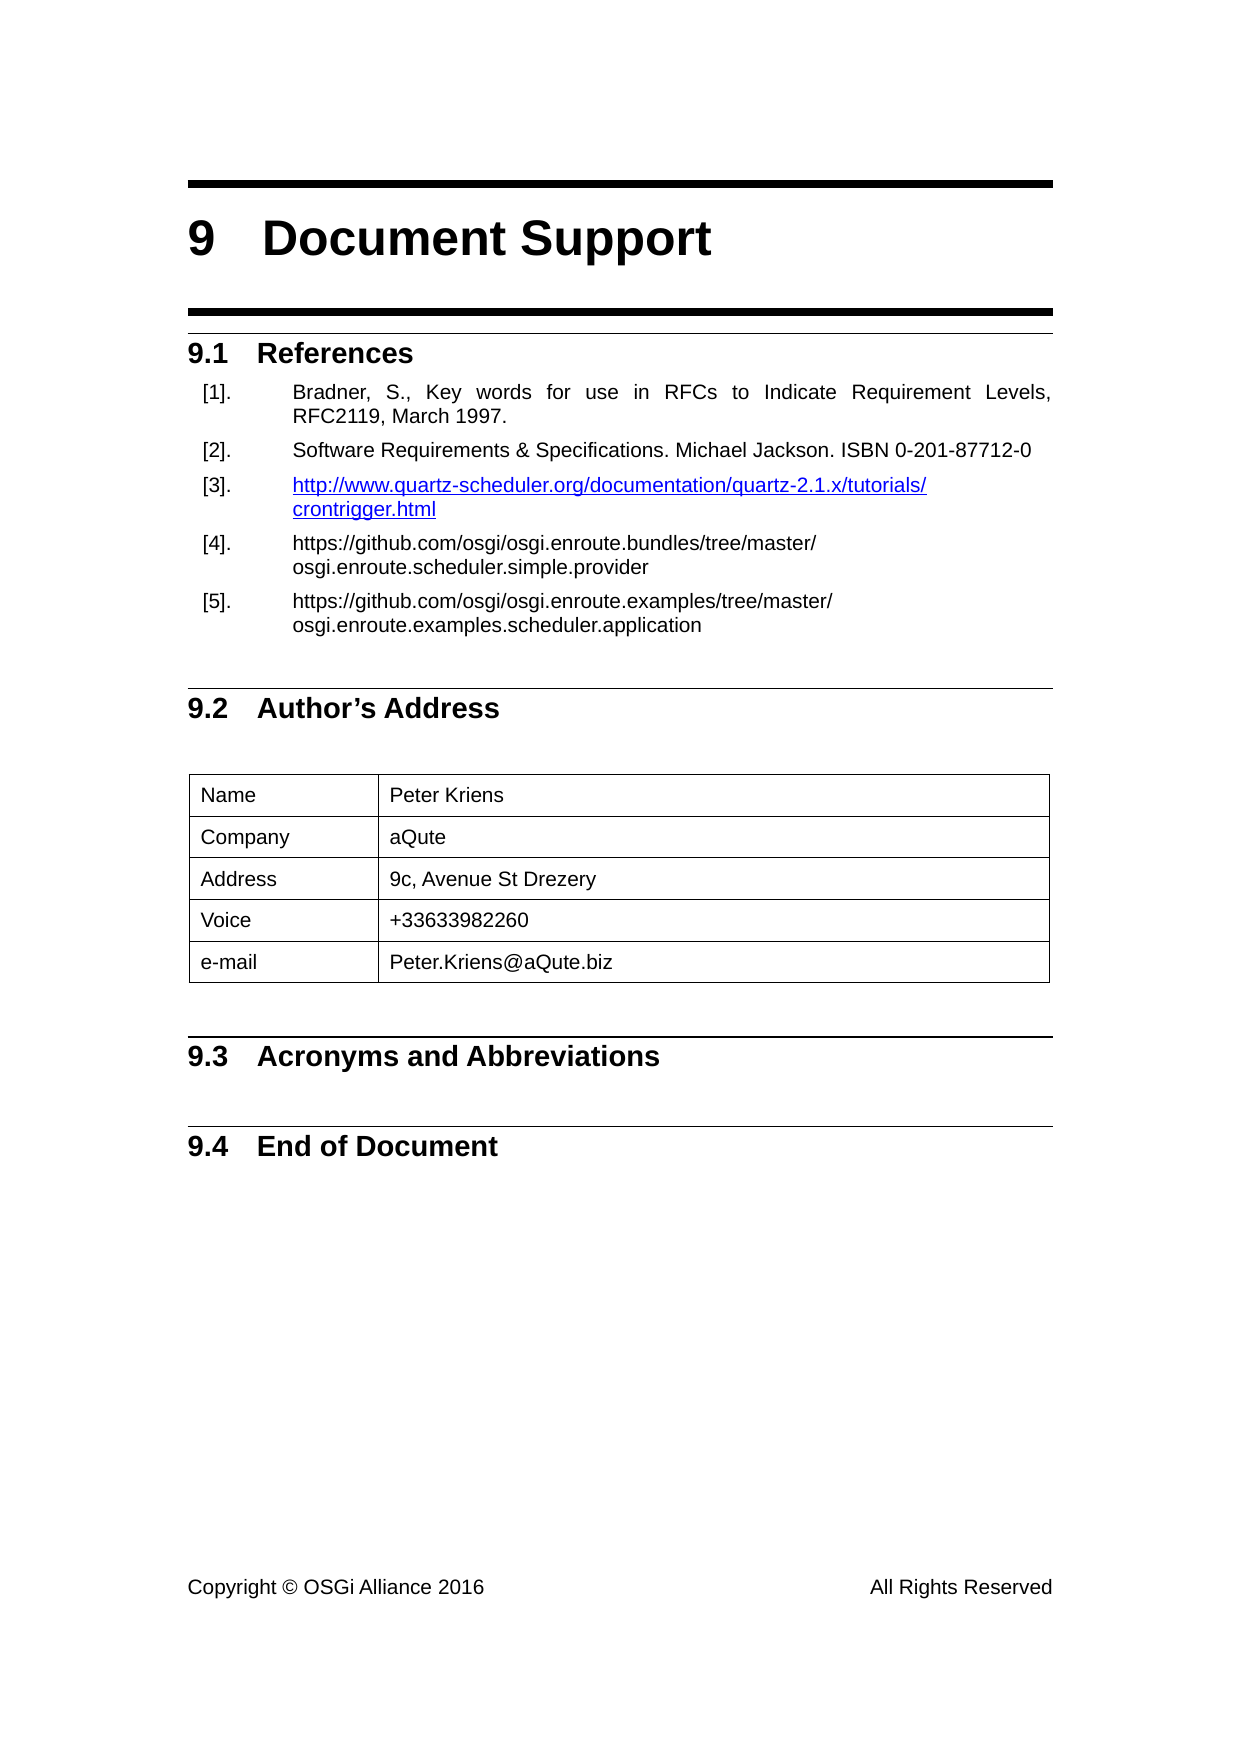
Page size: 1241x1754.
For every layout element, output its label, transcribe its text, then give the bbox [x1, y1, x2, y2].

table_cell 9c, Avenue St Drezery [379, 858, 1049, 899]
list https://github.com/osgi/osgi.enroute.bundles/tree/master/osgi.enroute.scheduler.simple.provider [202, 531, 1053, 579]
subtitle Document Support [187, 181, 1053, 316]
subtitle Author’s Address [187, 689, 1053, 725]
table_cell +33633982260 [379, 900, 1049, 941]
table_cell Voice [190, 900, 378, 941]
list https://github.com/osgi/osgi.enroute.examples/tree/master/osgi.enroute.examples.scheduler.application [202, 589, 1053, 637]
table_cell Company [190, 817, 378, 857]
subtitle References [187, 334, 1053, 369]
list Bradner, S., Key words for use in RFCs to Indicate Requirement Levels, RFC2119, March 1997. [202, 380, 1053, 428]
table_cell Address [190, 858, 378, 899]
list http://www.quartz-scheduler.org/documentation/quartz-2.1.x/tutorials/crontrigger.html [202, 473, 1053, 521]
subtitle End of Document [187, 1127, 1053, 1163]
table_cell e-mail [190, 942, 378, 982]
subtitle Acronyms and Abbreviations [187, 1037, 1053, 1073]
list Software Requirements & Specifications. Michael Jackson. ISBN 0-201-87712-0 [202, 438, 1053, 462]
table_header Name [190, 775, 378, 816]
table_cell aQute [379, 817, 1049, 857]
table_header Peter Kriens [379, 775, 1049, 816]
table_cell Peter.Kriens@aQute.biz [379, 942, 1049, 982]
